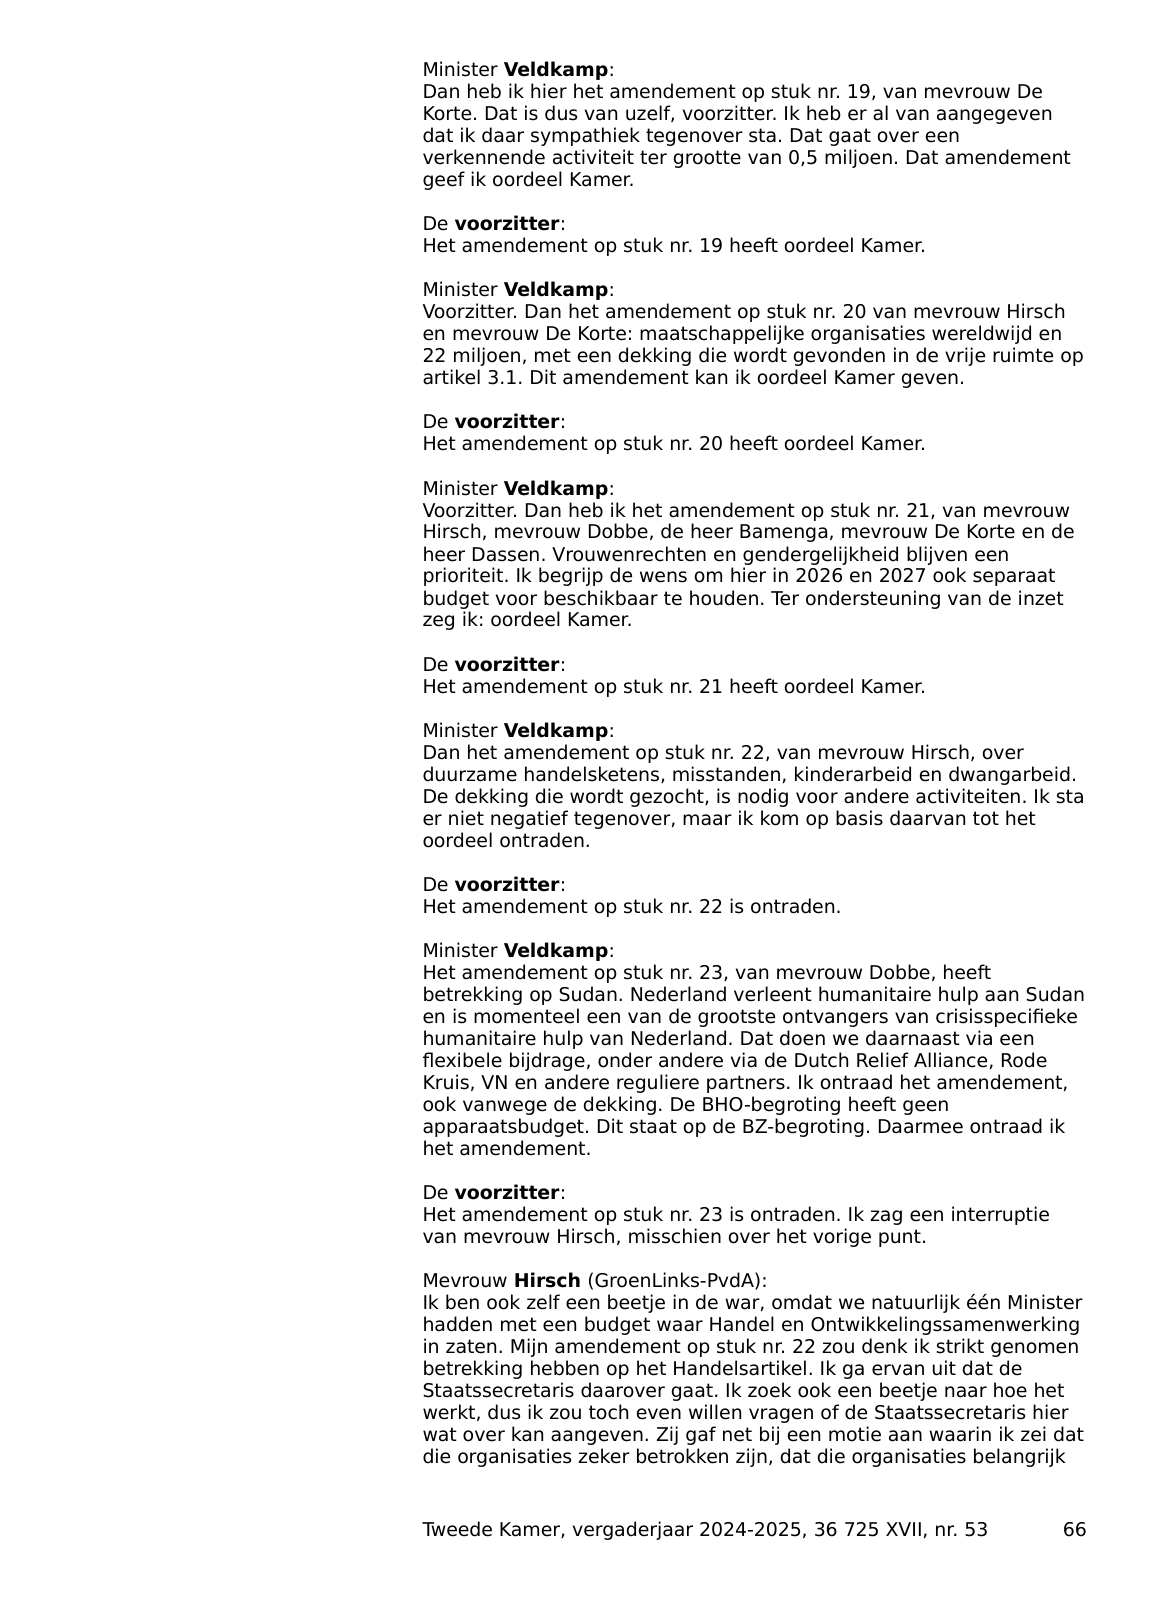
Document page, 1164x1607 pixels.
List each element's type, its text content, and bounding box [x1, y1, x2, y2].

text Minister Veldkamp: [422, 279, 1087, 301]
text Het amendement op stuk nr. 22 is ontraden. [422, 896, 1087, 918]
text De voorzitter: [422, 411, 1087, 433]
text Mevrouw Hirsch (GroenLinks-PvdA): [422, 1270, 1087, 1292]
text Minister Veldkamp: [422, 720, 1087, 742]
text De voorzitter: [422, 213, 1087, 235]
text Voorzitter. Dan het amendement op stuk nr. 20 van mevrouw Hirsch en mevrouw De Korte: maatschappelijke organisaties wereldwijd en 22 miljoen, met een dekking die wordt gevonden in de vrije ruimte op artikel 3.1. Dit amendement kan ik oordeel Kamer geven. [422, 301, 1087, 389]
text Het amendement op stuk nr. 20 heeft oordeel Kamer. [422, 433, 1087, 455]
text Minister Veldkamp: [422, 59, 1087, 81]
text Minister Veldkamp: [422, 477, 1087, 499]
text Minister Veldkamp: [422, 940, 1087, 962]
text Het amendement op stuk nr. 21 heeft oordeel Kamer. [422, 676, 1087, 697]
text De voorzitter: [422, 653, 1087, 676]
text Het amendement op stuk nr. 23, van mevrouw Dobbe, heeft betrekking op Sudan. Nederland verleent humanitaire hulp aan Sudan en is momenteel een van de grootste ontvangers van crisisspecifieke humanitaire hulp van Nederland. Dat doen we daarnaast via een flexibele bijdrage, onder andere via de Dutch Relief Alliance, Rode Kruis, VN en andere reguliere partners. Ik ontraad het amendement, ook vanwege de dekking. De BHO-begroting heeft geen apparaatsbudget. Dit staat op de BZ-begroting. Daarmee ontraad ik het amendement. [422, 962, 1087, 1160]
text Ik ben ook zelf een beetje in de war, omdat we natuurlijk één Minister hadden met een budget waar Handel en Ontwikkelingssamenwerking in zaten. Mijn amendement op stuk nr. 22 zou denk ik strikt genomen betrekking hebben op het Handelsartikel. Ik ga ervan uit dat de Staatssecretaris daarover gaat. Ik zoek ook een beetje naar hoe het werkt, dus ik zou toch even willen vragen of de Staatssecretaris hier wat over kan aangeven. Zij gaf net bij een motie aan waarin ik zei dat die organisaties zeker betrokken zijn, dat die organisaties belangrijk [422, 1292, 1087, 1468]
text Dan heb ik hier het amendement op stuk nr. 19, van mevrouw De Korte. Dat is dus van uzelf, voorzitter. Ik heb er al van aangegeven dat ik daar sympathiek tegenover sta. Dat gaat over een verkennende activiteit ter grootte van 0,5 miljoen. Dat amendement geef ik oordeel Kamer. [422, 81, 1087, 191]
text Het amendement op stuk nr. 23 is ontraden. Ik zag een interruptie van mevrouw Hirsch, misschien over het vorige punt. [422, 1204, 1087, 1248]
text De voorzitter: [422, 874, 1087, 896]
text Dan het amendement op stuk nr. 22, van mevrouw Hirsch, over duurzame handelsketens, misstanden, kinderarbeid en dwangarbeid. De dekking die wordt gezocht, is nodig voor andere activiteiten. Ik sta er niet negatief tegenover, maar ik kom op basis daarvan tot het oordeel ontraden. [422, 742, 1087, 852]
text De voorzitter: [422, 1182, 1087, 1204]
text Voorzitter. Dan heb ik het amendement op stuk nr. 21, van mevrouw Hirsch, mevrouw Dobbe, de heer Bamenga, mevrouw De Korte en de heer Dassen. Vrouwenrechten en gendergelijkheid blijven een prioriteit. Ik begrijp de wens om hier in 2026 en 2027 ook separaat budget voor beschikbaar te houden. Ter ondersteuning van de inzet zeg ik: oordeel Kamer. [422, 499, 1087, 631]
text Het amendement op stuk nr. 19 heeft oordeel Kamer. [422, 235, 1087, 257]
